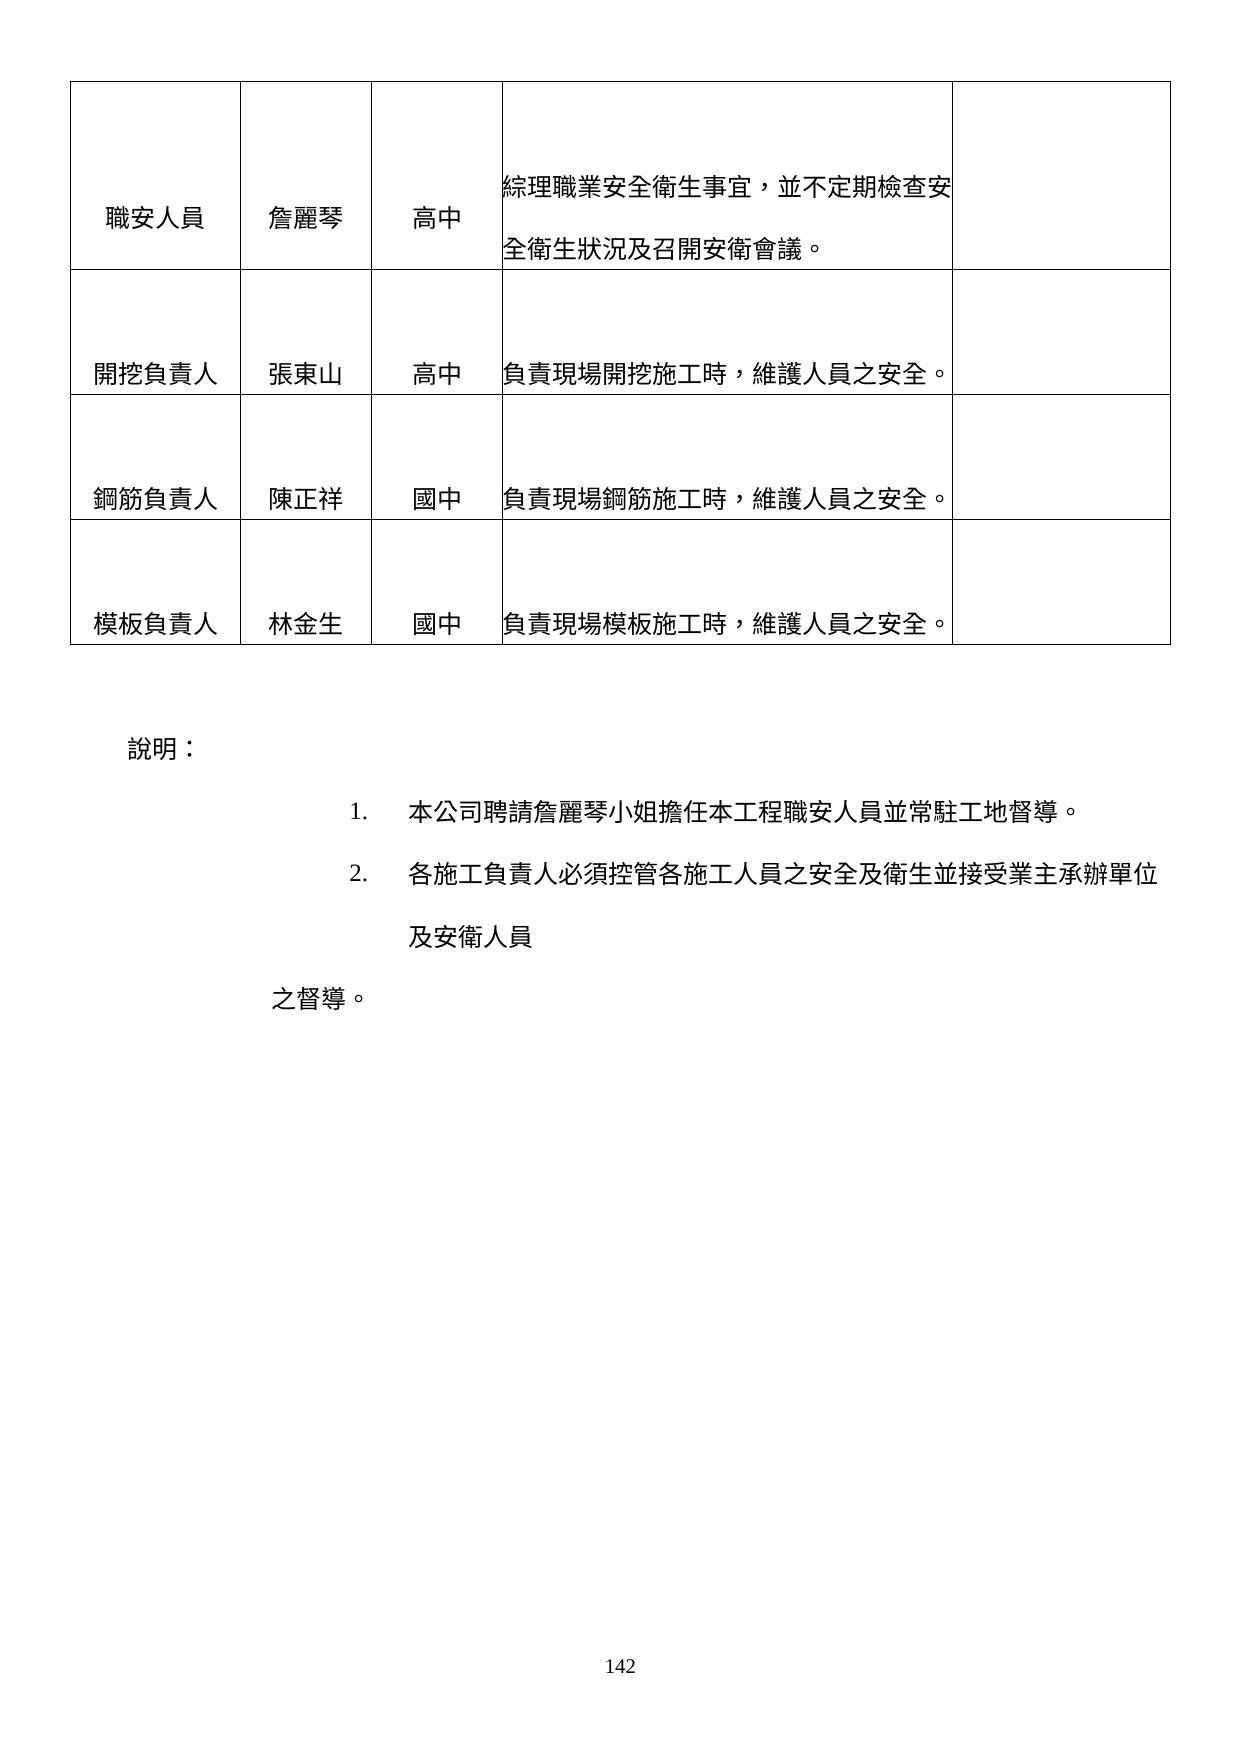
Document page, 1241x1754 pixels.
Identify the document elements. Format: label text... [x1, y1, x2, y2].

table_cell 負責現場鋼筋施工時，維護人員之安全。 [503, 395, 952, 518]
table_cell 國中 [372, 520, 502, 643]
table_cell 負責現場開挖施工時，維護人員之安全。 [503, 270, 952, 393]
table_cell 鋼筋負責人 [71, 395, 240, 518]
table_cell [953, 82, 1170, 268]
table_cell 高中 [372, 82, 502, 268]
list 本公司聘請詹麗琴小姐擔任本工程職安人員並常駐工地督導。 [349, 768, 1169, 831]
table_cell [953, 270, 1170, 393]
table_cell 林金生 [241, 520, 371, 643]
table_cell 詹麗琴 [241, 82, 371, 268]
table_cell 綜理職業安全衛生事宜，並不定期檢查安全衛生狀況及召開安衛會議。 [503, 82, 952, 268]
table_cell 張東山 [241, 270, 371, 393]
table_cell 國中 [372, 395, 502, 518]
table_cell 高中 [372, 270, 502, 393]
table_cell 模板負責人 [71, 520, 240, 643]
text 說明： [113, 706, 1169, 768]
text 之督導。 [240, 956, 1169, 1018]
table_cell [953, 520, 1170, 643]
table_cell 負責現場模板施工時，維護人員之安全。 [503, 520, 952, 643]
list 各施工負責人必須控管各施工人員之安全及衛生並接受業主承辦單位及安衛人員 [349, 831, 1169, 956]
table_cell 職安人員 [71, 82, 240, 268]
table_cell 陳正祥 [241, 395, 371, 518]
table_cell 開挖負責人 [71, 270, 240, 393]
table_cell [953, 395, 1170, 518]
